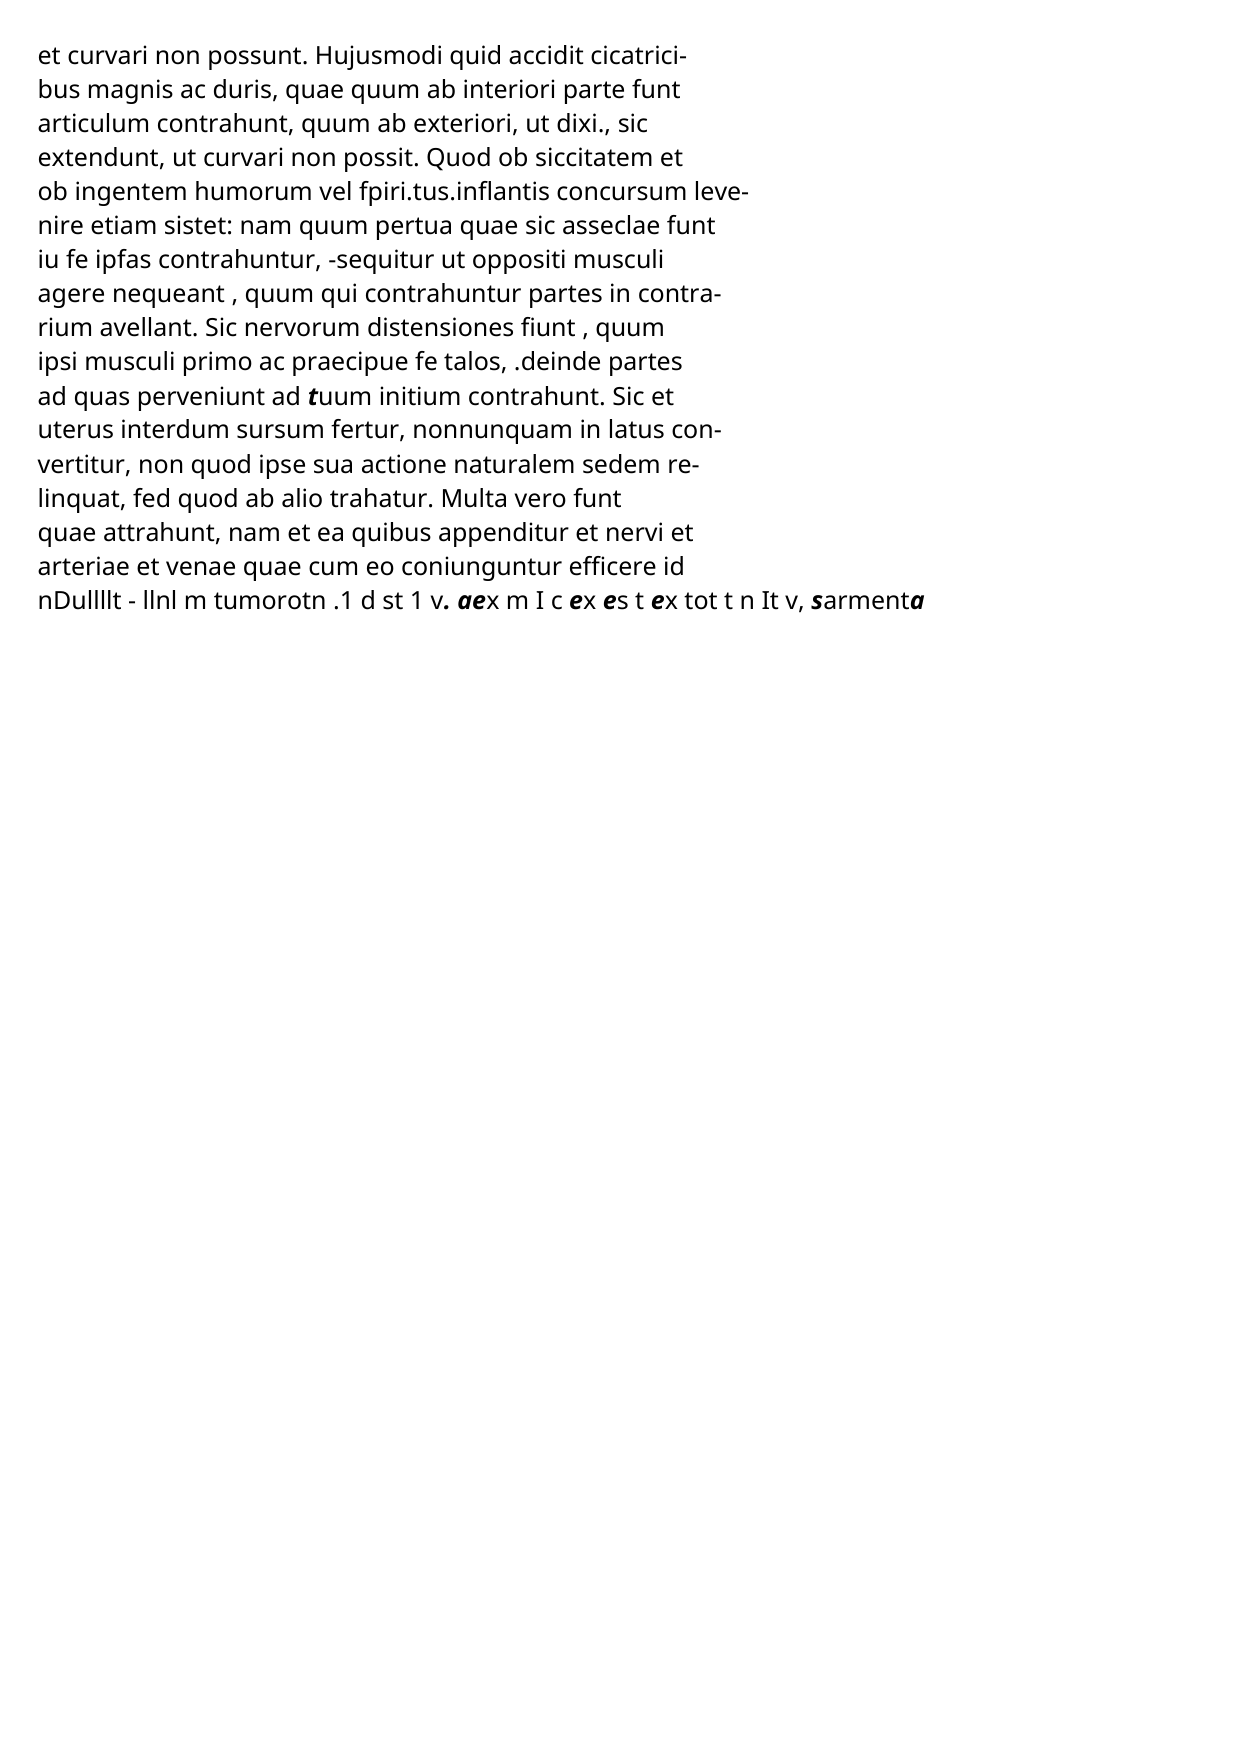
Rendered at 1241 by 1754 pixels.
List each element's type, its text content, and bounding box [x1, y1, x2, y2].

text et curvari non possunt. Hujusmodi quid accidit cicatrici- bus magnis ac duris, quae quum ab interiori parte funt articulum contrahunt, quum ab exteriori, ut dixi., sic extendunt, ut curvari non possit. Quod ob siccitatem et ob ingentem humorum vel fpiri.tus.inflantis concursum leve- nire etiam sistet: nam quum pertua quae sic asseclae funt iu fe ipfas contrahuntur, -sequitur ut oppositi musculi agere nequeant , quum qui contrahuntur partes in contra- rium avellant. Sic nervorum distensiones fiunt , quum ipsi musculi primo ac praecipue fe talos, .deinde partes ad quas perveniunt ad tuum initium contrahunt. Sic et uterus interdum sursum fertur, nonnunquam in latus con- vertitur, non quod ipse sua actione naturalem sedem re- linquat, fed quod ab alio trahatur. Multa vero funt quae attrahunt, nam et ea quibus appenditur et nervi et arteriae et venae quae cum eo coniunguntur efficere id nDullllt - llnl m tumorotn .1 d st 1 v. aex m I c ex es t ex tot t n It v, sarmenta [37, 37, 1203, 617]
